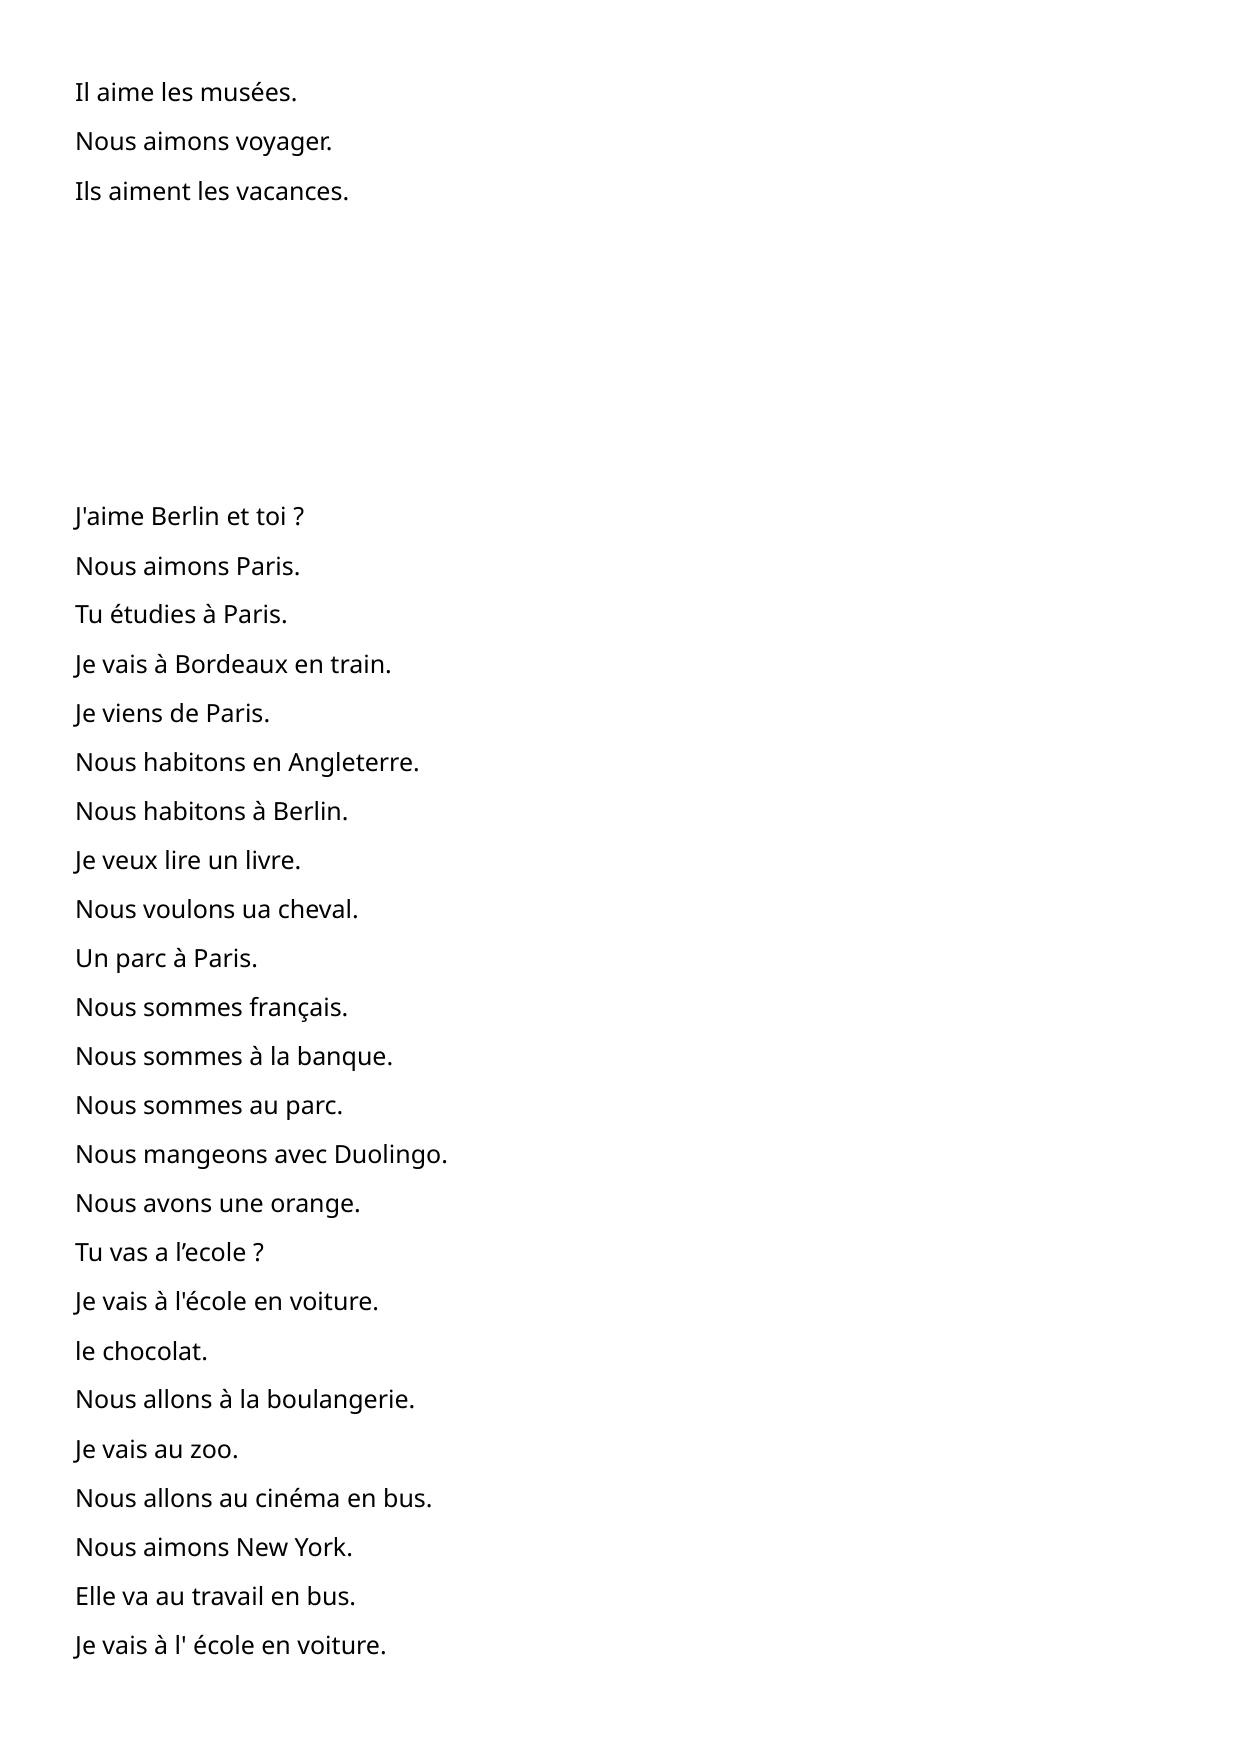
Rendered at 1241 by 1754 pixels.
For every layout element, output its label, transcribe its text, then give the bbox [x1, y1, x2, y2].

text Nous avons une orange. [75, 1186, 1165, 1220]
text Je vais à l'école en voiture. [75, 1284, 1165, 1318]
text Il aime les musées. [75, 75, 1165, 109]
text Nous aimons voyager. [75, 124, 1165, 158]
text Nous sommes français. [75, 990, 1165, 1024]
text le chocolat. [75, 1333, 1165, 1367]
text Nous mangeons avec Duolingo. [75, 1137, 1165, 1171]
text Je vais au zoo. [75, 1431, 1165, 1465]
text Nous allons au cinéma en bus. [75, 1480, 1165, 1514]
text Elle va au travail en bus. [75, 1578, 1165, 1612]
text Nous aimons Paris. [75, 548, 1165, 582]
text Tu vas a l’ecole ? [75, 1235, 1165, 1269]
text Je viens de Paris. [75, 695, 1165, 729]
text Je vais à Bordeaux en train. [75, 646, 1165, 680]
text Je vais à l' école en voiture. [75, 1627, 1165, 1662]
text J'aime Berlin et toi ? [75, 499, 1165, 533]
text Tu étudies à Paris. [75, 597, 1165, 631]
text Je veux lire un livre. [75, 842, 1165, 877]
text Nous sommes à la banque. [75, 1039, 1165, 1073]
text Nous aimons New York. [75, 1529, 1165, 1563]
text Nous sommes au parc. [75, 1088, 1165, 1122]
text Nous habitons en Angleterre. [75, 744, 1165, 778]
text Un parc à Paris. [75, 941, 1165, 975]
text Nous allons à la boulangerie. [75, 1382, 1165, 1416]
text Nous voulons ua cheval. [75, 892, 1165, 926]
text Nous habitons à Berlin. [75, 793, 1165, 827]
text Ils aiment les vacances. [75, 173, 1165, 207]
